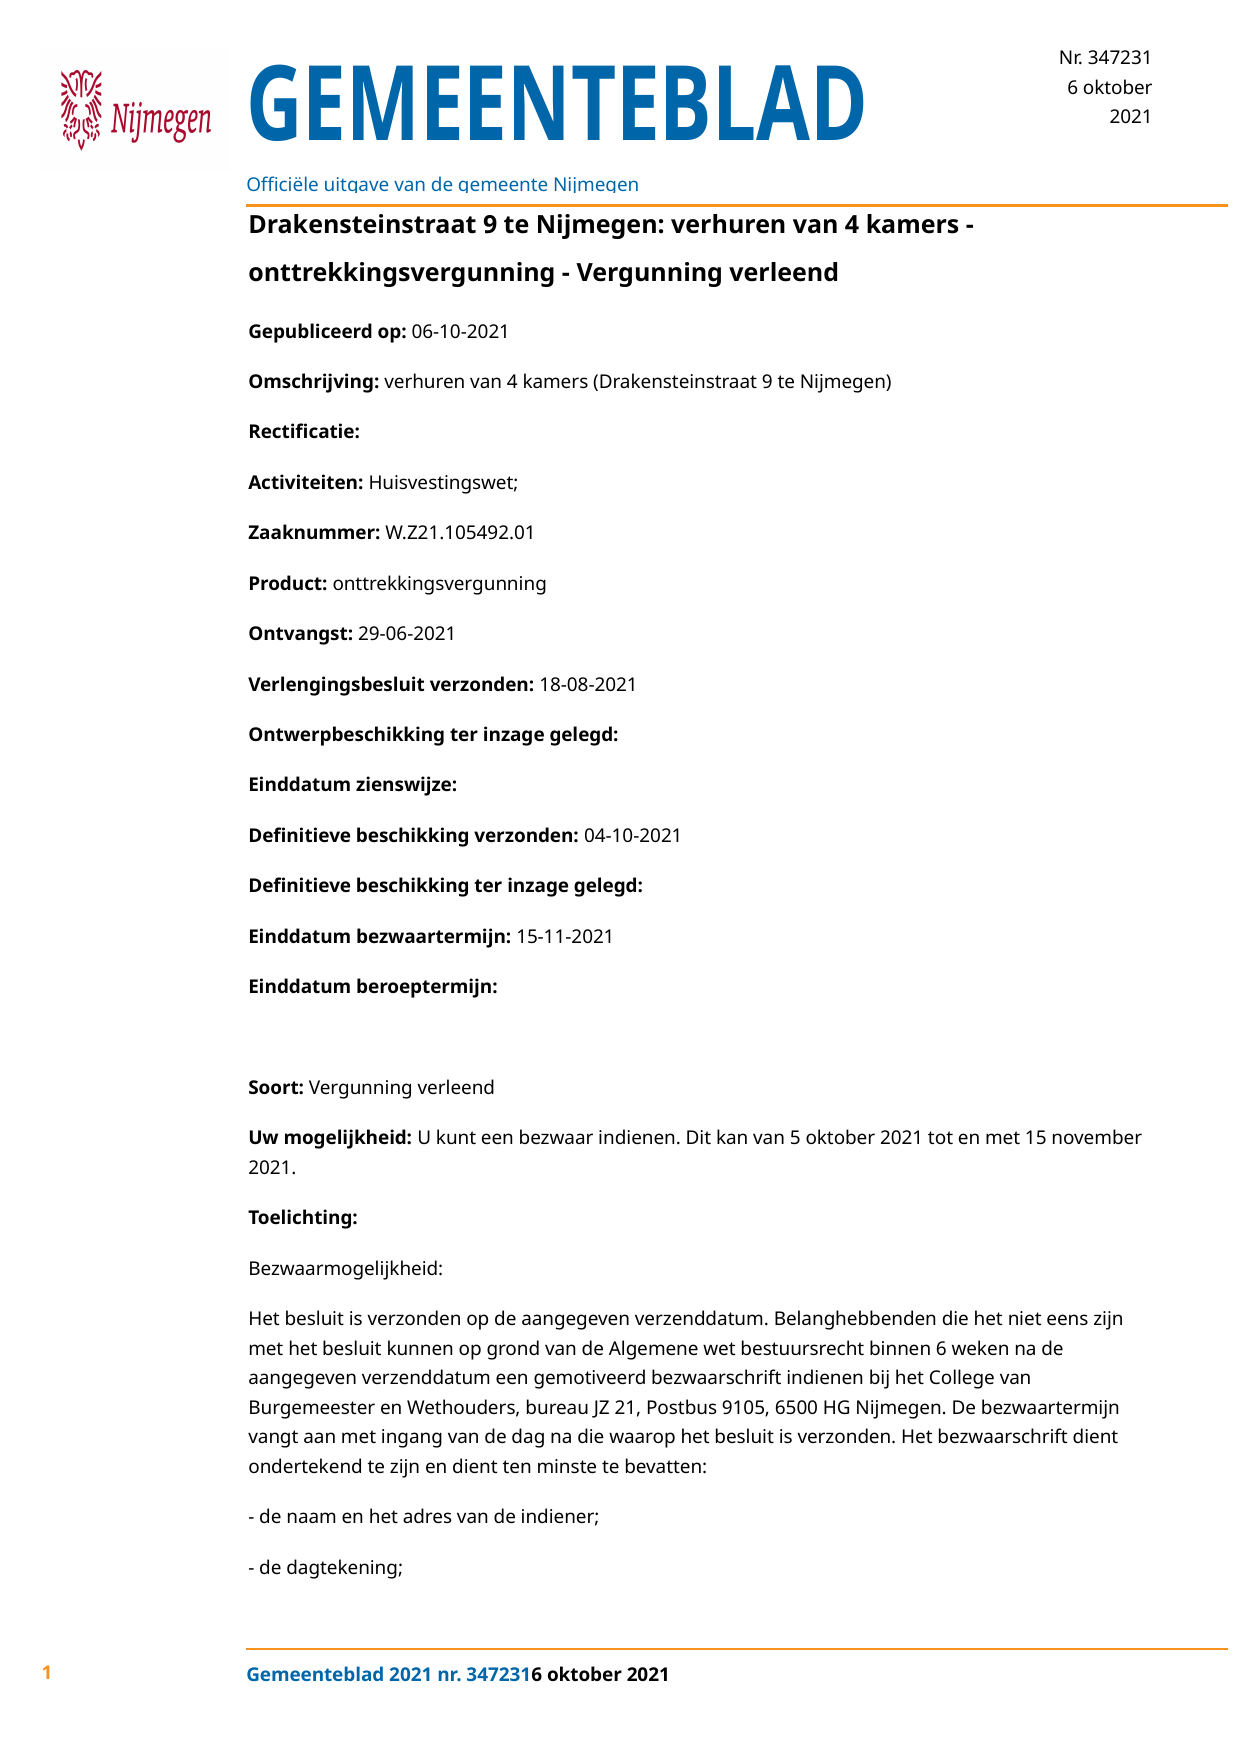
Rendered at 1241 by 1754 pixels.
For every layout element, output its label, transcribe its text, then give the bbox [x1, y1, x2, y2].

text - de naam en het adres van de indiener; [248, 1504, 1152, 1529]
text Einddatum zienswijze: [248, 772, 1152, 797]
text Bezwaarmogelijkheid: [248, 1255, 1152, 1281]
text Rectificatie: [248, 419, 1152, 444]
text Verlengingsbesluit verzonden: 18-08-2021 [248, 671, 1152, 697]
text Product: onttrekkingsvergunning [248, 570, 1152, 596]
text Uw mogelijkheid: U kunt een bezwaar indienen. Dit kan van 5 oktober 2021 tot en met 15 november 2021. [248, 1124, 1152, 1180]
text Ontvangst: 29-06-2021 [248, 620, 1152, 646]
text Gepubliceerd op: 06-10-2021 [248, 318, 1152, 344]
text Zaaknummer: W.Z21.105492.01 [248, 519, 1152, 545]
text Drakensteinstraat 9 te Nijmegen: verhuren van 4 kamers - onttrekkingsvergunning - Vergunning verleend [248, 207, 1152, 288]
text Definitieve beschikking verzonden: 04-10-2021 [248, 822, 1152, 848]
text Activiteiten: Huisvestingswet; [248, 469, 1152, 495]
text Definitieve beschikking ter inzage gelegd: [248, 872, 1152, 898]
text - de dagtekening; [248, 1554, 1152, 1580]
text Omschrijving: verhuren van 4 kamers (Drakensteinstraat 9 te Nijmegen) [248, 368, 1152, 394]
text Einddatum beroeptermijn: [248, 973, 1152, 999]
text Ontwerpbeschikking ter inzage gelegd: [248, 721, 1152, 747]
text Toelichting: [248, 1204, 1152, 1230]
text Einddatum bezwaartermijn: 15-11-2021 [248, 923, 1152, 949]
text Soort: Vergunning verleend [248, 1074, 1152, 1100]
picture [41, 47, 231, 172]
text Het besluit is verzonden op de aangegeven verzenddatum. Belanghebbenden die het niet eens zijn met het besluit kunnen op grond van de Algemene wet bestuursrecht binnen 6 weken na de aangegeven verzenddatum een gemotiveerd bezwaarschrift indienen bij het College van Burgemeester en Wethouders, bureau JZ 21, Postbus 9105, 6500 HG Nijmegen. De bezwaartermijn vangt aan met ingang van de dag na die waarop het besluit is verzonden. Het bezwaarschrift dient ondertekend te zijn en dient ten minste te bevatten: [248, 1305, 1152, 1479]
